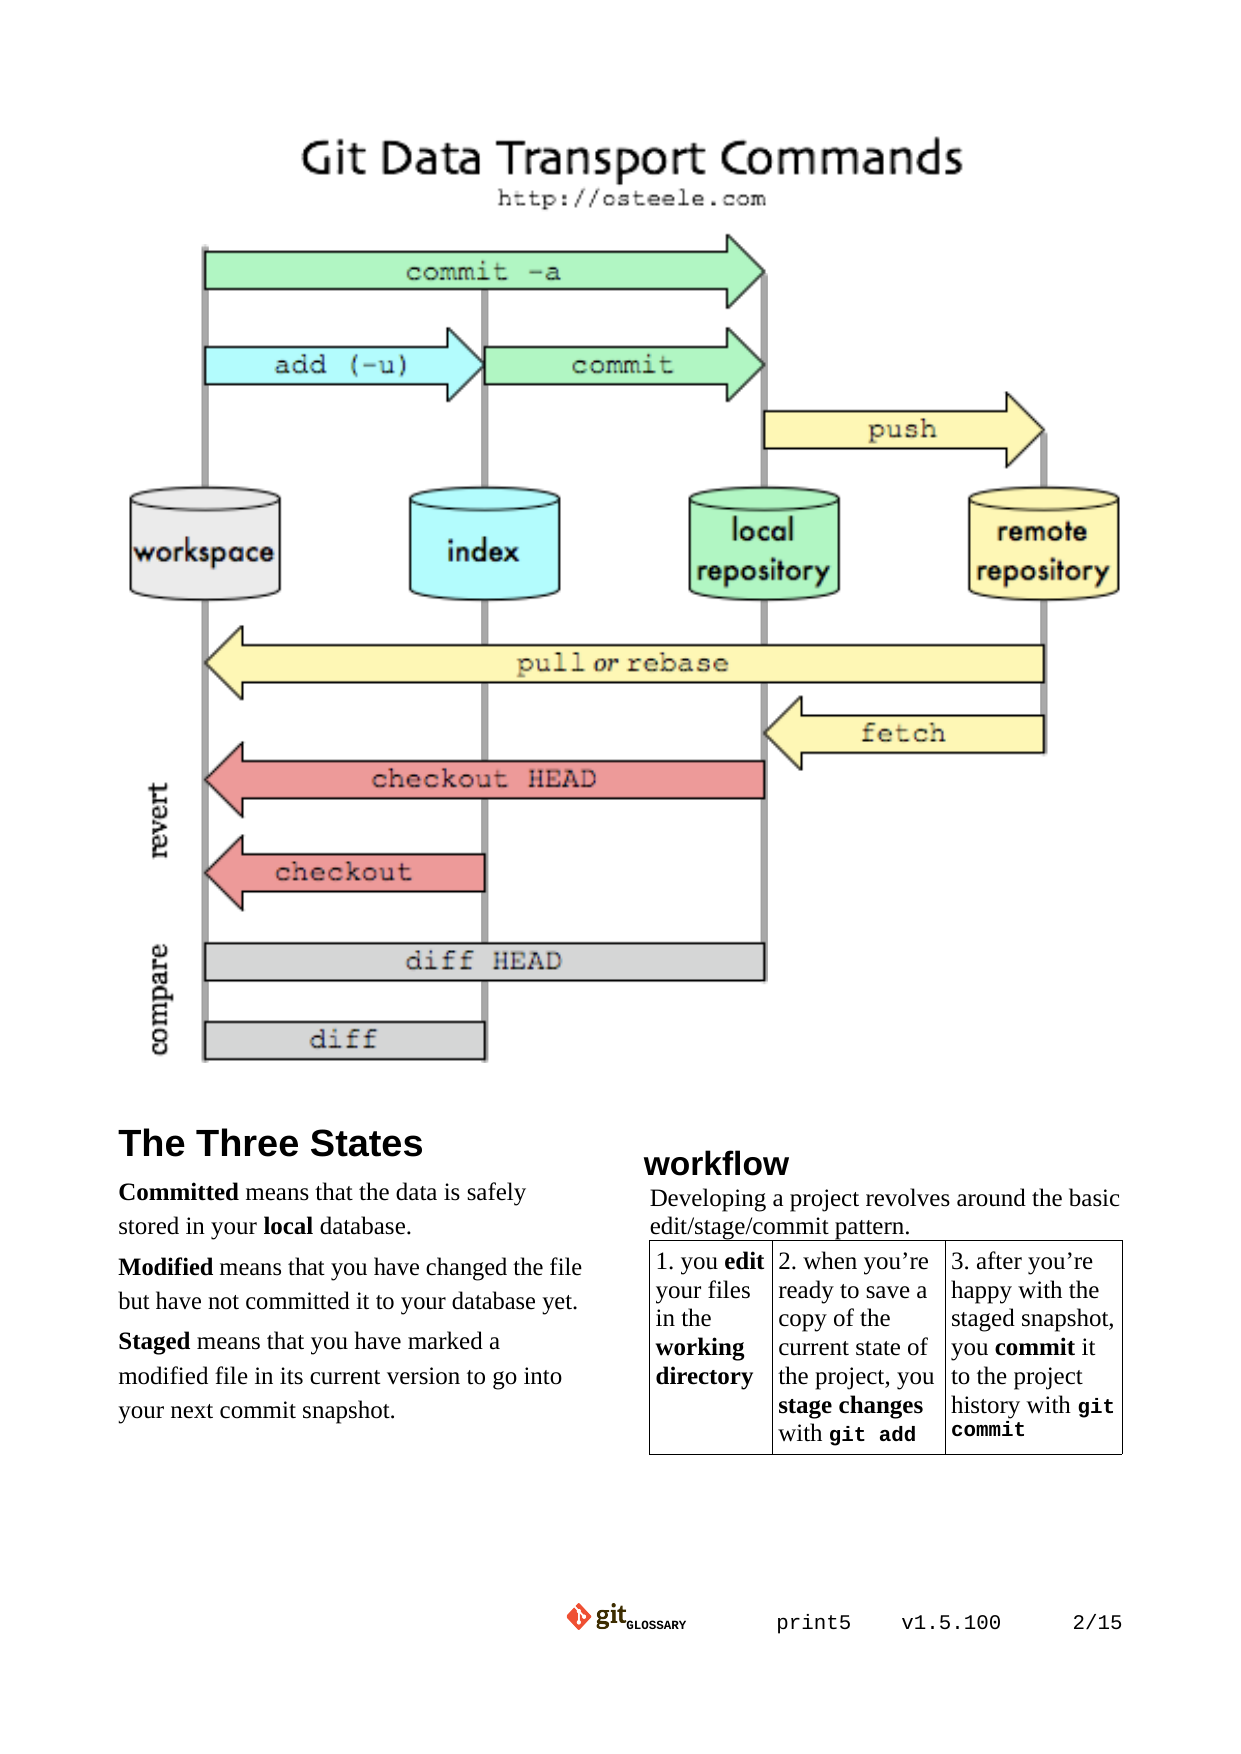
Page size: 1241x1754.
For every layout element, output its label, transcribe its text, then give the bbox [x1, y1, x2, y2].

subtitle workflow [644, 1144, 1122, 1183]
text Developing a project revolves around the basic edit/stage/commit pattern. [649, 1183, 1122, 1240]
text Committed means that the data is safely stored in your local database. [118, 1177, 591, 1240]
picture [566, 1603, 627, 1630]
text Staged means that you have marked a modified file in its current version to go into your next commit snapshot. [118, 1326, 591, 1424]
table_header 3. after you’re happy with the staged snapshot, you commit it to the project history with git commit [946, 1241, 1122, 1454]
table_header 1. you edit your files in the working directory [650, 1241, 772, 1454]
table_header 2. when you’re ready to save a copy of the current state of the project, you stage changes with git add [773, 1241, 945, 1454]
text Modified means that you have changed the file but have not committed it to your database yet. [118, 1252, 591, 1315]
picture [126, 125, 1122, 1067]
subtitle The Three States [118, 1121, 591, 1164]
